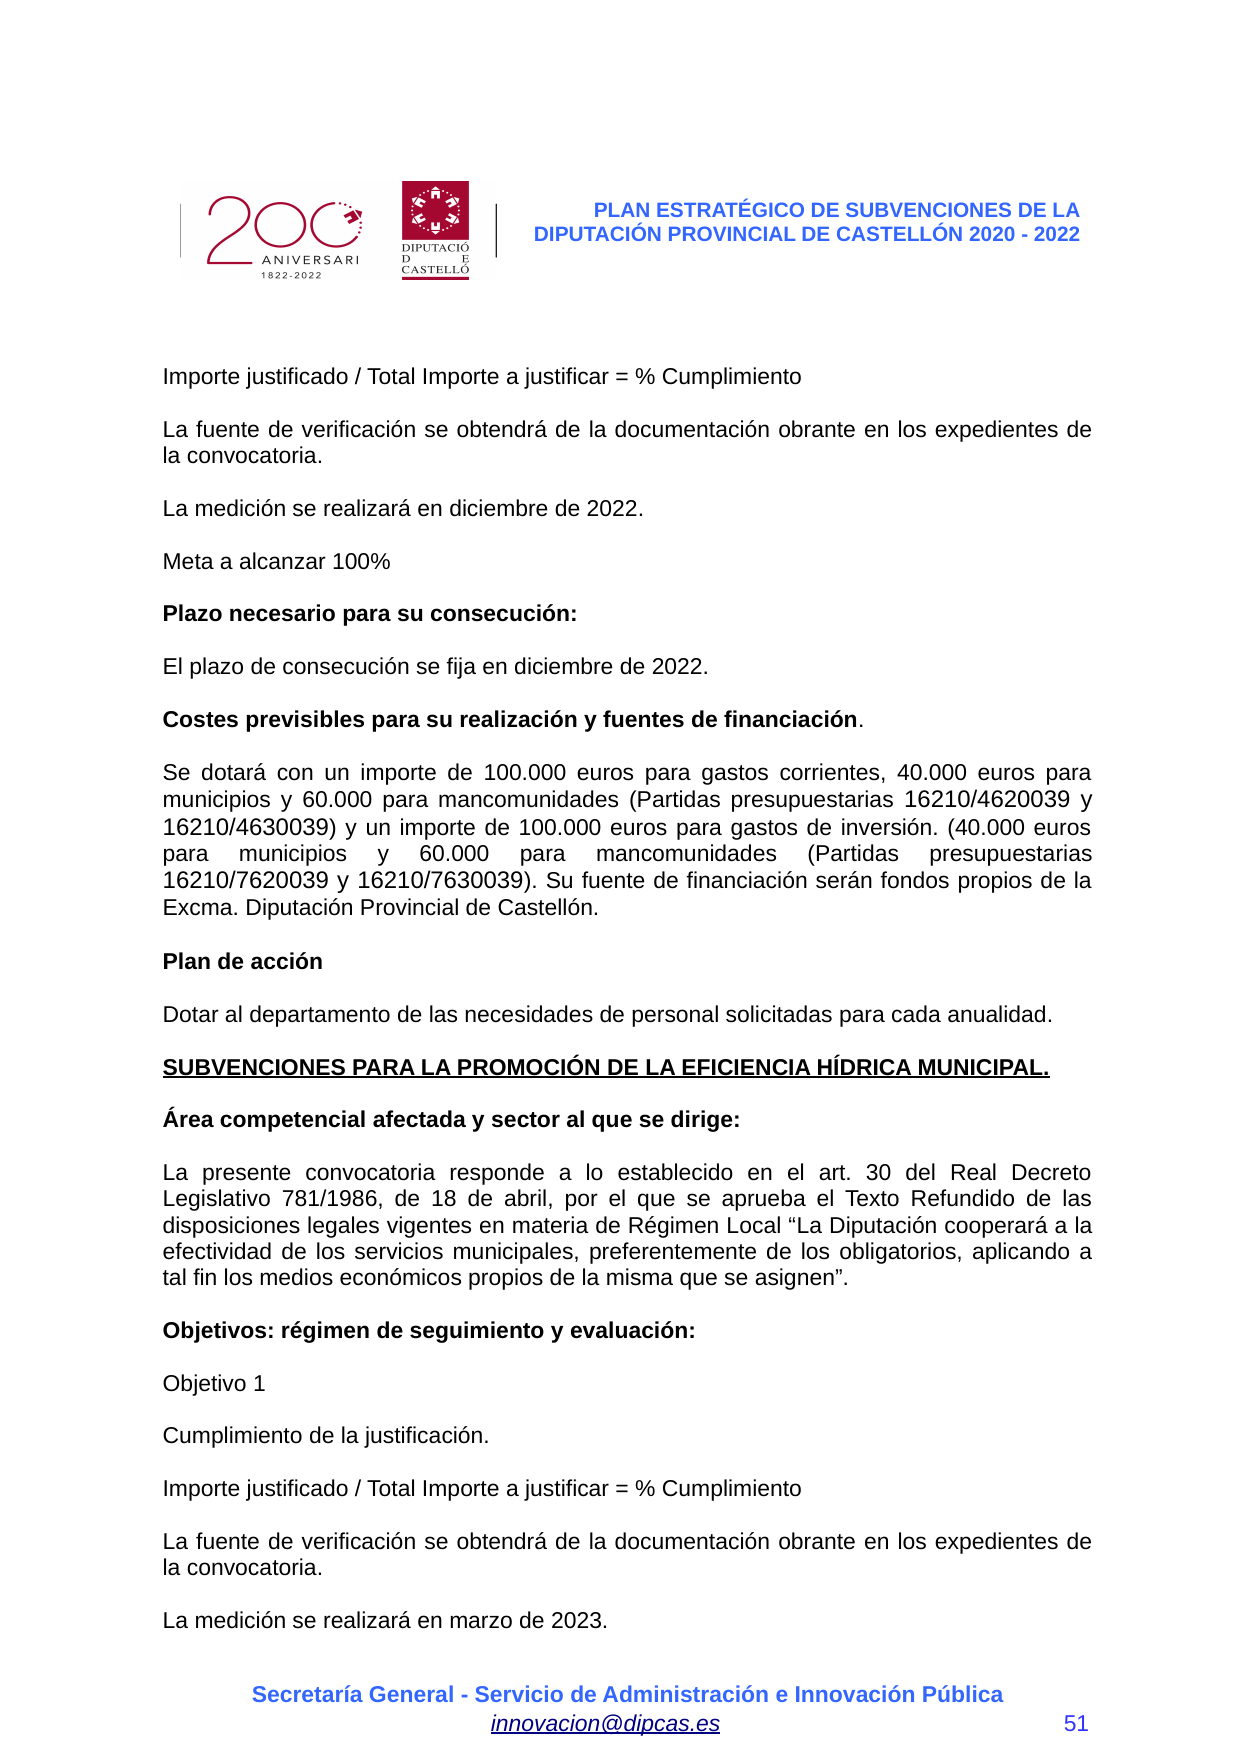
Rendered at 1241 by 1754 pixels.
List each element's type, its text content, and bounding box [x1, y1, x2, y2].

text Costes previsibles para su realización y fuentes de financiación. [162, 706, 1092, 732]
text Cumplimiento de la justificación. [162, 1422, 1092, 1449]
picture [180, 181, 497, 280]
text Se dotará con un importe de 100.000 euros para gastos corrientes, 40.000 euros para municipios y 60.000 para mancomunidades (Partidas presupuestarias 16210/4620039 y 16210/4630039) y un importe de 100.000 euros para gastos de inversión. (40.000 euros para municipios y 60.000 para mancomunidades (Partidas presupuestarias 16210/7620039 y 16210/7630039). Su fuente de financiación serán fondos propios de la Excma. Diputación Provincial de Castellón. [162, 758, 1092, 920]
text Plazo necesario para su consecución: [162, 600, 1092, 627]
text Área competencial afectada y sector al que se dirige: [162, 1106, 1092, 1132]
text Meta a alcanzar 100% [162, 548, 1092, 574]
text La medición se realizará en marzo de 2023. [162, 1607, 1092, 1633]
text Objetivo 1 [162, 1370, 1092, 1396]
text La presente convocatoria responde a lo establecido en el art. 30 del Real Decreto Legislativo 781/1986, de 18 de abril, por el que se aprueba el Texto Refundido de las disposiciones legales vigentes en materia de Régimen Local “La Diputación cooperará a la efectividad de los servicios municipales, preferentemente de los obligatorios, aplicando a tal fin los medios económicos propios de la misma que se asignen”. [162, 1159, 1092, 1291]
text La fuente de verificación se obtendrá de la documentación obrante en los expedientes de la convocatoria. [162, 416, 1092, 469]
text Dotar al departamento de las necesidades de personal solicitadas para cada anualidad. [162, 1001, 1092, 1027]
text Importe justificado / Total Importe a justificar = % Cumplimiento [162, 1475, 1092, 1501]
text Plan de acción [162, 948, 1092, 974]
text Importe justificado / Total Importe a justificar = % Cumplimiento [162, 363, 1092, 389]
text SUBVENCIONES PARA LA PROMOCIÓN DE LA EFICIENCIA HÍDRICA MUNICIPAL. [162, 1053, 1092, 1080]
text Objetivos: régimen de seguimiento y evaluación: [162, 1317, 1092, 1343]
text El plazo de consecución se fija en diciembre de 2022. [162, 653, 1092, 679]
text La fuente de verificación se obtendrá de la documentación obrante en los expedientes de la convocatoria. [162, 1528, 1092, 1581]
text La medición se realizará en diciembre de 2022. [162, 495, 1092, 521]
